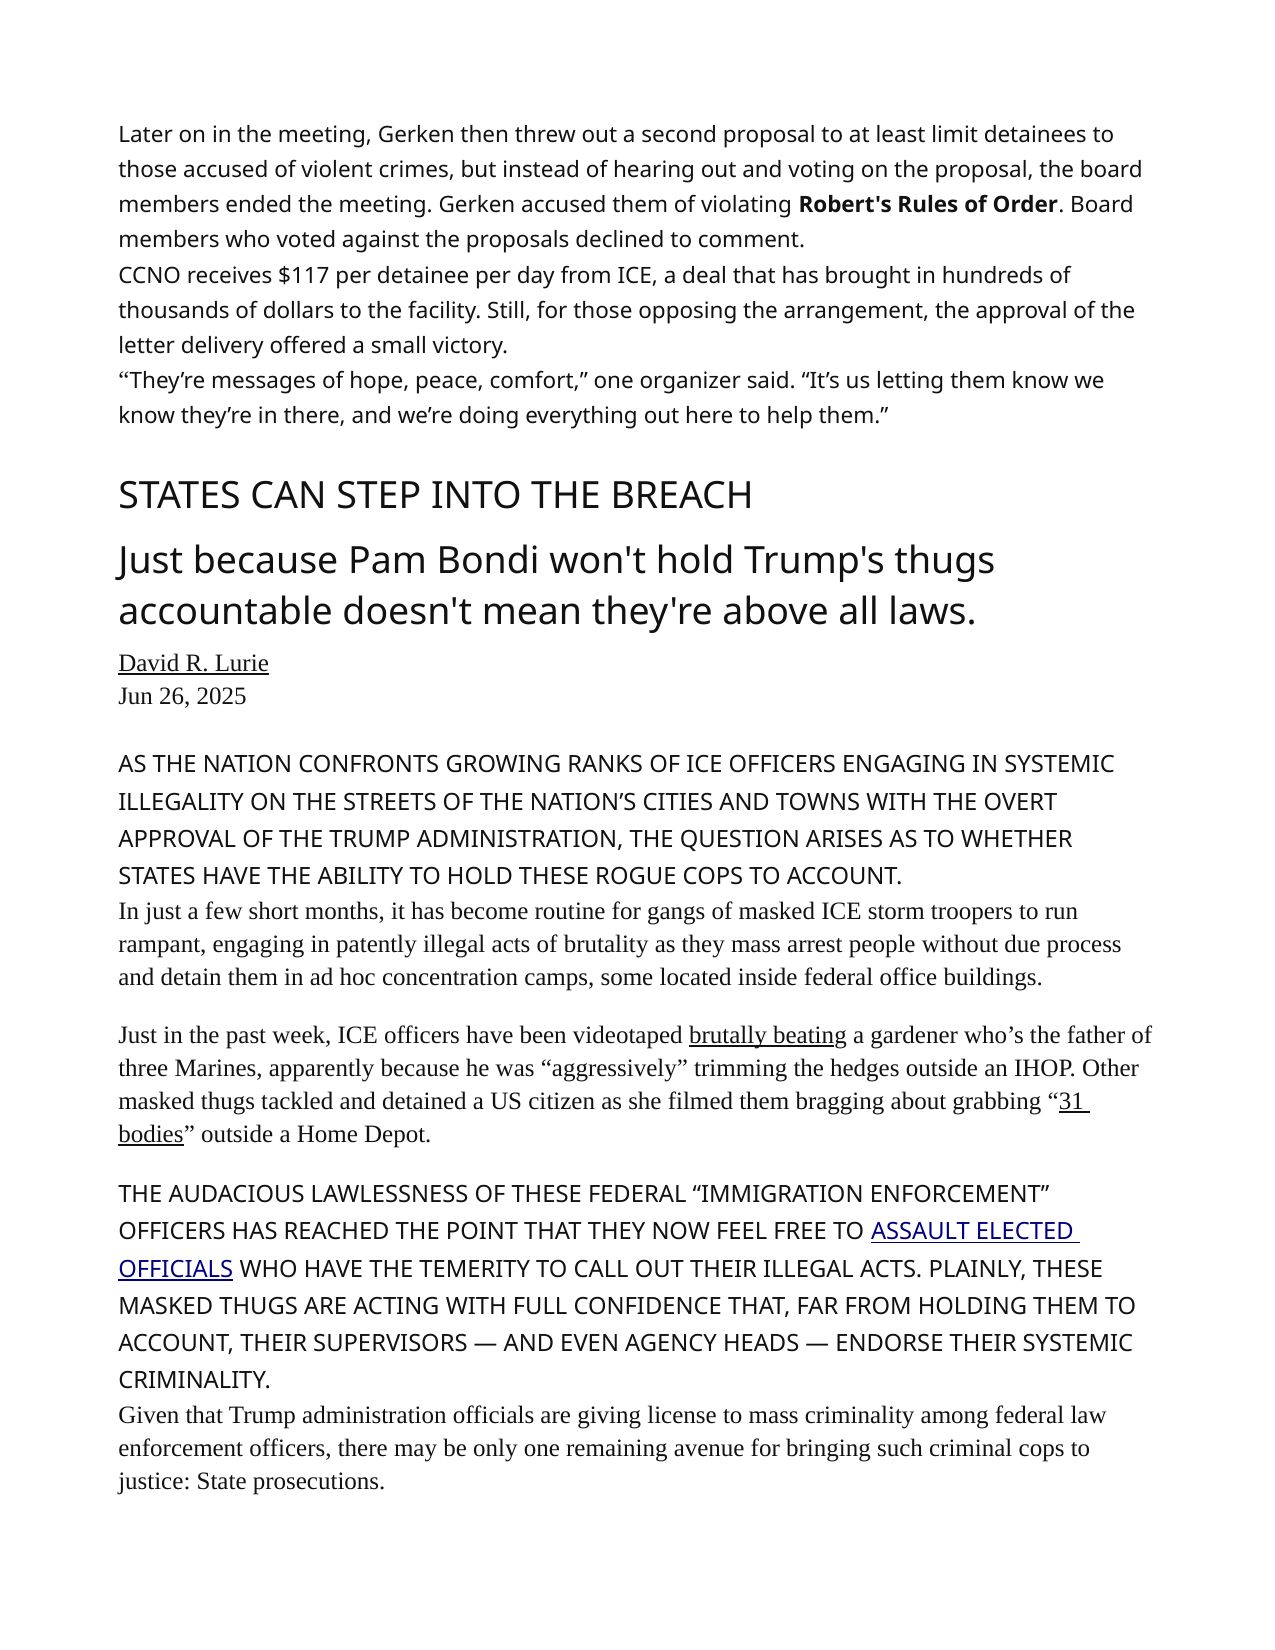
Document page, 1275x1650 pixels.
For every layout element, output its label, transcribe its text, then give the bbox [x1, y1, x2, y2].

text The audacious lawlessness of these federal “immigration enforcement” officers has reached the point that they now feel free to assault elected officials who have the temerity to call out their illegal acts. Plainly, these masked thugs are acting with full confidence that, far from holding them to account, their supervisors — and even agency heads — endorse their systemic criminality. [118, 1177, 1157, 1396]
text As the nation confronts growing ranks of ICE officers engaging in systemic illegality on the streets of the nation’s cities and towns with the overt approval of the Trump administration, the question arises as to whether states have the ability to hold these rogue cops to account. [118, 747, 1157, 891]
text Jun 26, 2025 [118, 681, 1157, 710]
text In just a few short months, it has become routine for gangs of masked ICE storm troopers to run rampant, engaging in patently illegal acts of brutality as they mass arrest people without due process and detain them in ad hoc concentration camps, some located inside federal office buildings. [118, 896, 1157, 991]
text Later on in the meeting, Gerken then threw out a second proposal to at least limit detainees to those accused of violent crimes, but instead of hearing out and voting on the proposal, the board members ended the meeting. Gerken accused them of violating Robert's Rules of Order. Board members who voted against the proposals declined to comment. [118, 118, 1157, 254]
text Just in the past week, ICE officers have been videotaped brutally beating a gardener who’s the father of three Marines, apparently because he was “aggressively” trimming the hedges outside an IHOP. Other masked thugs tackled and detained a US citizen as she filmed them bragging about grabbing “31 bodies” outside a Home Depot. [118, 1020, 1157, 1148]
text CCNO receives $117 per detainee per day from ICE, a deal that has brought in hundreds of thousands of dollars to the facility. Still, for those opposing the arrangement, the approval of the letter delivery offered a small victory. [118, 259, 1157, 360]
text David R. Lurie [118, 648, 1157, 677]
subtitle States can step into the breach [118, 468, 1157, 519]
text “They’re messages of hope, peace, comfort,” one organizer said. “It’s us letting them know we know they’re in there, and we’re doing everything out here to help them.” [118, 364, 1157, 430]
subtitle Just because Pam Bondi won't hold Trump's thugs accountable doesn't mean they're above all laws. [118, 534, 1157, 636]
text Given that Trump administration officials are giving license to mass criminality among federal law enforcement officers, there may be only one remaining avenue for bringing such criminal cops to justice: State prosecutions. [118, 1400, 1157, 1495]
